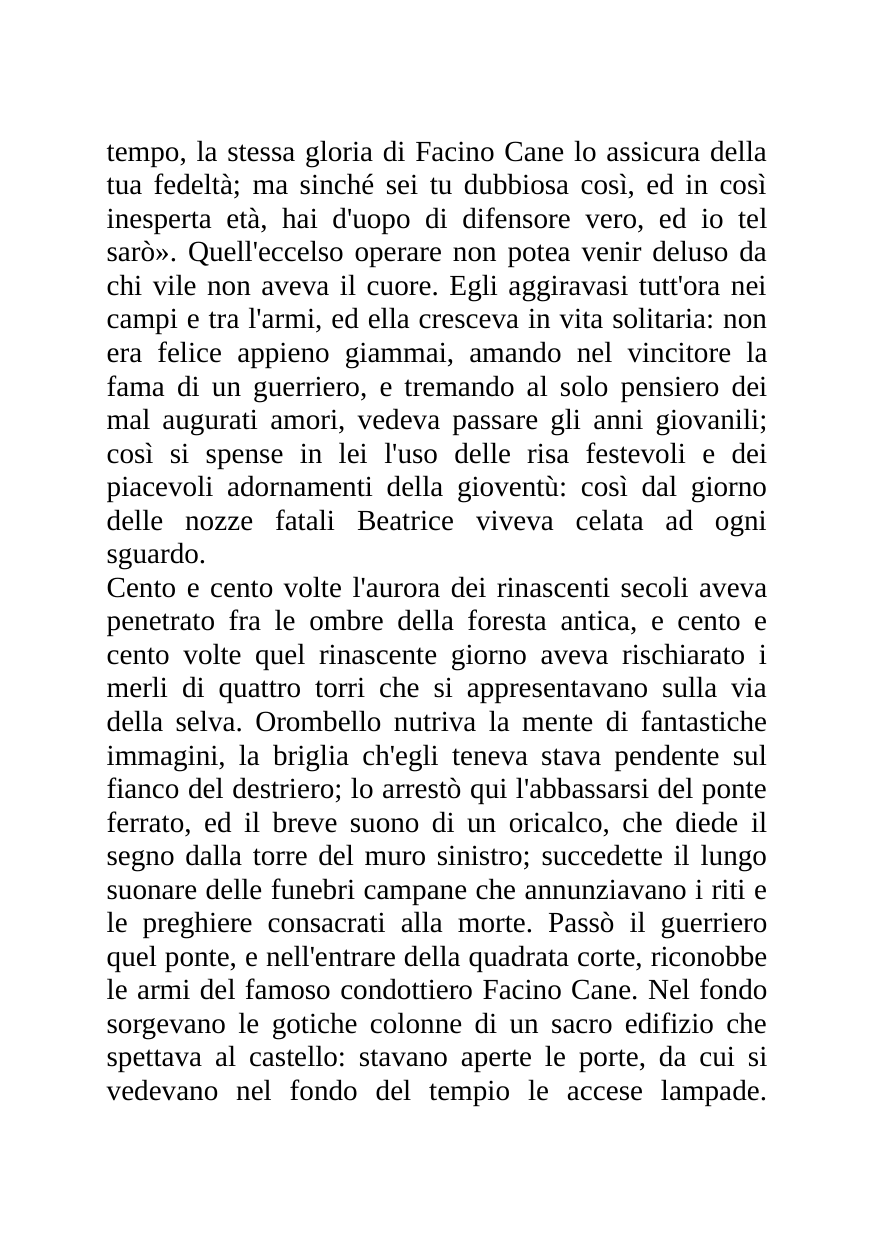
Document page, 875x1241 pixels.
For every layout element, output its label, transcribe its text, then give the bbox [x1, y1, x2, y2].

text tempo, la stessa gloria di Facino Cane lo assicura della tua fedeltà; ma sinché sei tu dubbiosa così, ed in così inesperta età, hai d'uopo di difensore vero, ed io tel sarò». Quell'eccelso operare non potea venir deluso da chi vile non aveva il cuore. Egli aggiravasi tutt'ora nei campi e tra l'armi, ed ella cresceva in vita solitaria: non era felice appieno giammai, amando nel vincitore la fama di un guerriero, e tremando al solo pensiero dei mal augurati amori, vedeva passare gli anni giovanili; così si spense in lei l'uso delle risa festevoli e dei piacevoli adornamenti della gioventù: così dal giorno delle nozze fatali Beatrice viveva celata ad ogni sguardo. [106, 134, 768, 570]
text Cento e cento volte l'aurora dei rinascenti secoli aveva penetrato fra le ombre della foresta antica, e cento e cento volte quel rinascente giorno aveva rischiarato i merli di quattro torri che si appresentavano sulla via della selva. Orombello nutriva la mente di fantastiche immagini, la briglia ch'egli teneva stava pendente sul fianco del destriero; lo arrestò qui l'abbassarsi del ponte ferrato, ed il breve suono di un oricalco, che diede il segno dalla torre del muro sinistro; succedette il lungo suonare delle funebri campane che annunziavano i riti e le preghiere consacrati alla morte. Passò il guerriero quel ponte, e nell'entrare della quadrata corte, riconobbe le armi del famoso condottiero Facino Cane. Nel fondo sorgevano le gotiche colonne di un sacro edifizio che spettava al castello: stavano aperte le porte, da cui si vedevano nel fondo del tempio le accese lampade. [106, 570, 768, 1107]
